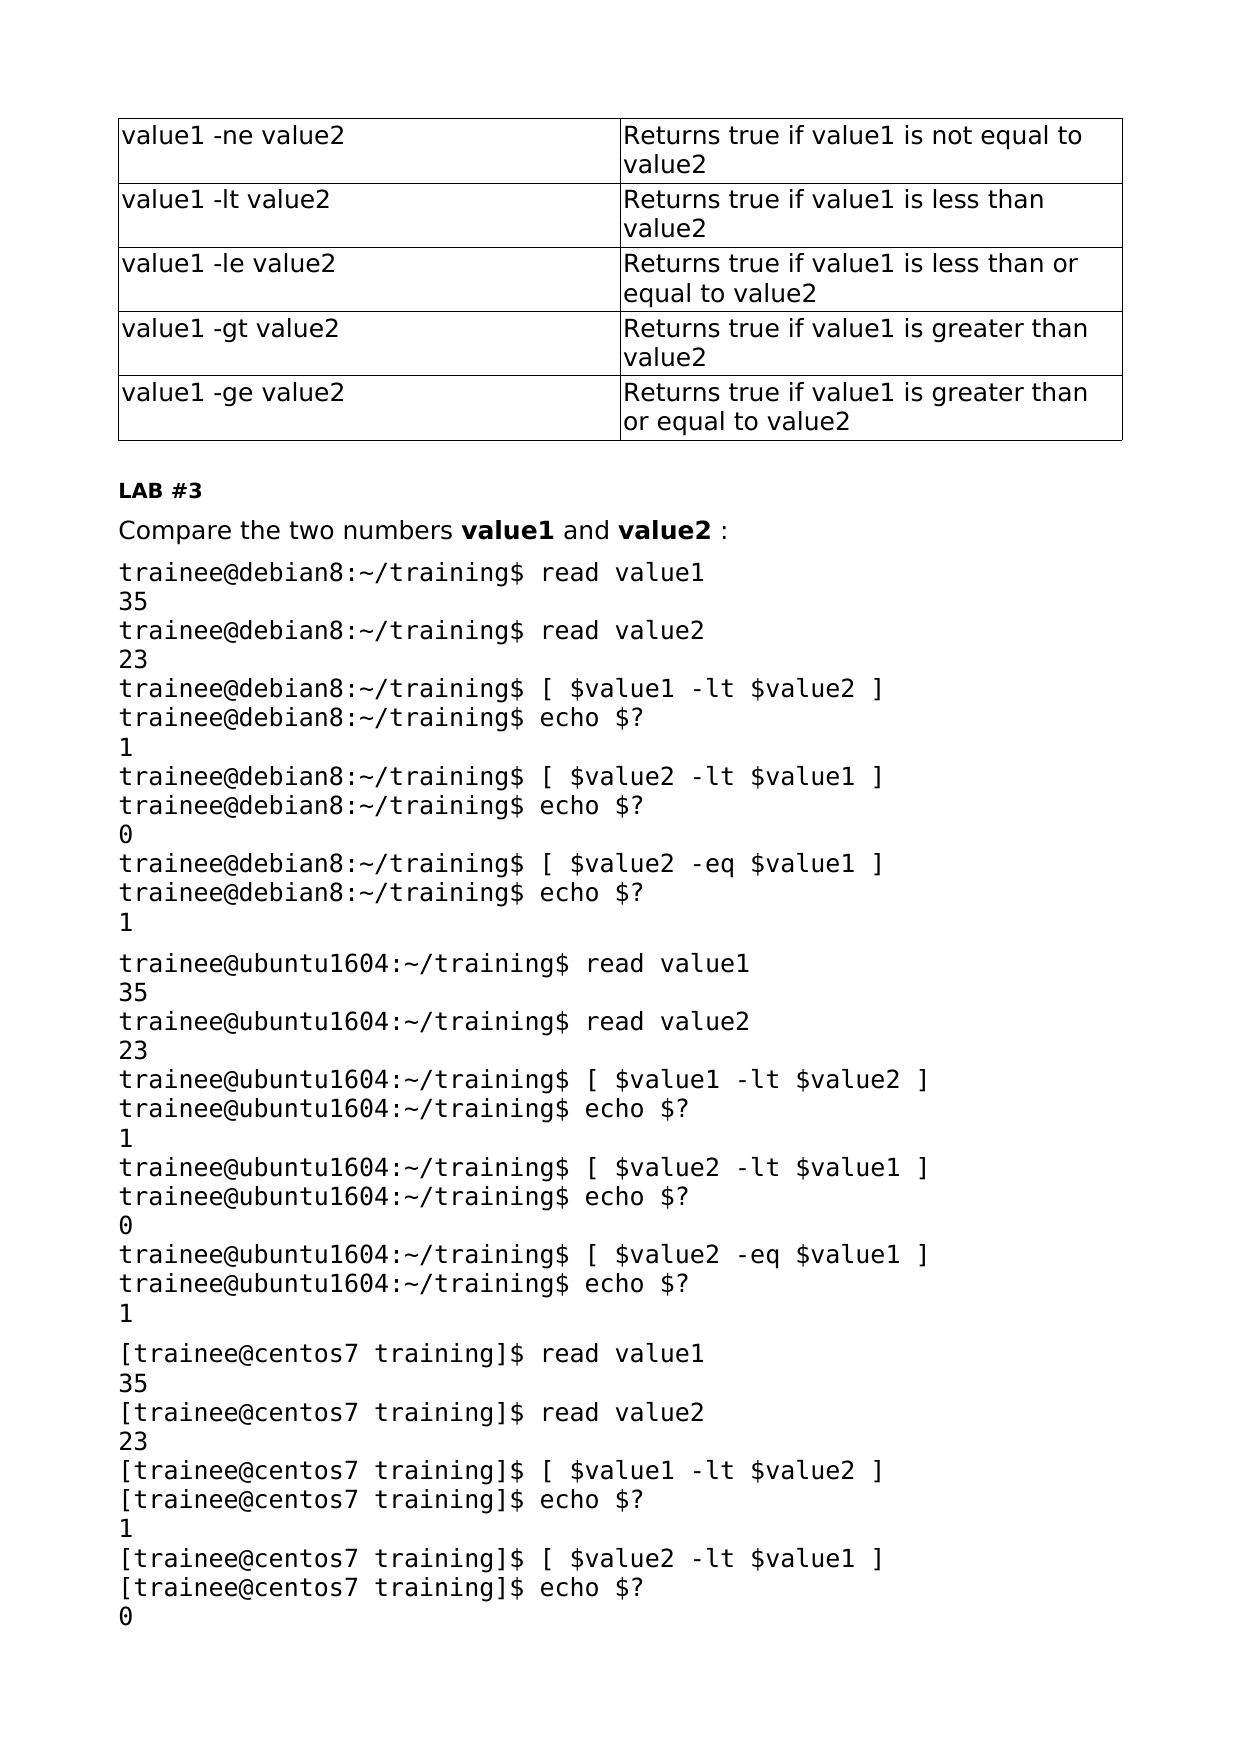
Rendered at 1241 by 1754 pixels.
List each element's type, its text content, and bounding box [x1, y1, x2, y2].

table_cell Returns true if value1 is less than value2 [621, 184, 1122, 247]
table_cell value1 -gt value2 [119, 312, 620, 375]
table_cell Returns true if value1 is not equal to value2 [621, 119, 1122, 182]
text trainee@debian8:~/training$ read value1 35 trainee@debian8:~/training$ read value2 23 trainee@debian8:~/training$ [ $value1 -lt $value2 ] trainee@debian8:~/training$ echo $? 1 trainee@debian8:~/training$ [ $value2 -lt $value1 ] trainee@debian8:~/training$ echo $? 0 trainee@debian8:~/training$ [ $value2 -eq $value1 ] trainee@debian8:~/training$ echo $? 1 [118, 558, 1122, 937]
table_cell value1 -le value2 [119, 248, 620, 311]
table_cell Returns true if value1 is greater than value2 [621, 312, 1122, 375]
table_cell value1 -ge value2 [119, 376, 620, 439]
subtitle LAB #3 [118, 479, 1122, 504]
table_cell value1 -ne value2 [119, 119, 620, 182]
table_cell Returns true if value1 is greater than or equal to value2 [621, 376, 1122, 439]
table_cell value1 -lt value2 [119, 184, 620, 247]
text [trainee@centos7 training]$ read value1 35 [trainee@centos7 training]$ read value2 23 [trainee@centos7 training]$ [ $value1 -lt $value2 ] [trainee@centos7 training]$ echo $? 1 [trainee@centos7 training]$ [ $value2 -lt $value1 ] [trainee@centos7 training]$ echo $? 0 [118, 1340, 1122, 1631]
table_cell Returns true if value1 is less than or equal to value2 [621, 248, 1122, 311]
text trainee@ubuntu1604:~/training$ read value1 35 trainee@ubuntu1604:~/training$ read value2 23 trainee@ubuntu1604:~/training$ [ $value1 -lt $value2 ] trainee@ubuntu1604:~/training$ echo $? 1 trainee@ubuntu1604:~/training$ [ $value2 -lt $value1 ] trainee@ubuntu1604:~/training$ echo $? 0 trainee@ubuntu1604:~/training$ [ $value2 -eq $value1 ] trainee@ubuntu1604:~/training$ echo $? 1 [118, 949, 1122, 1328]
text Compare the two numbers value1 and value2 : [118, 516, 1122, 545]
